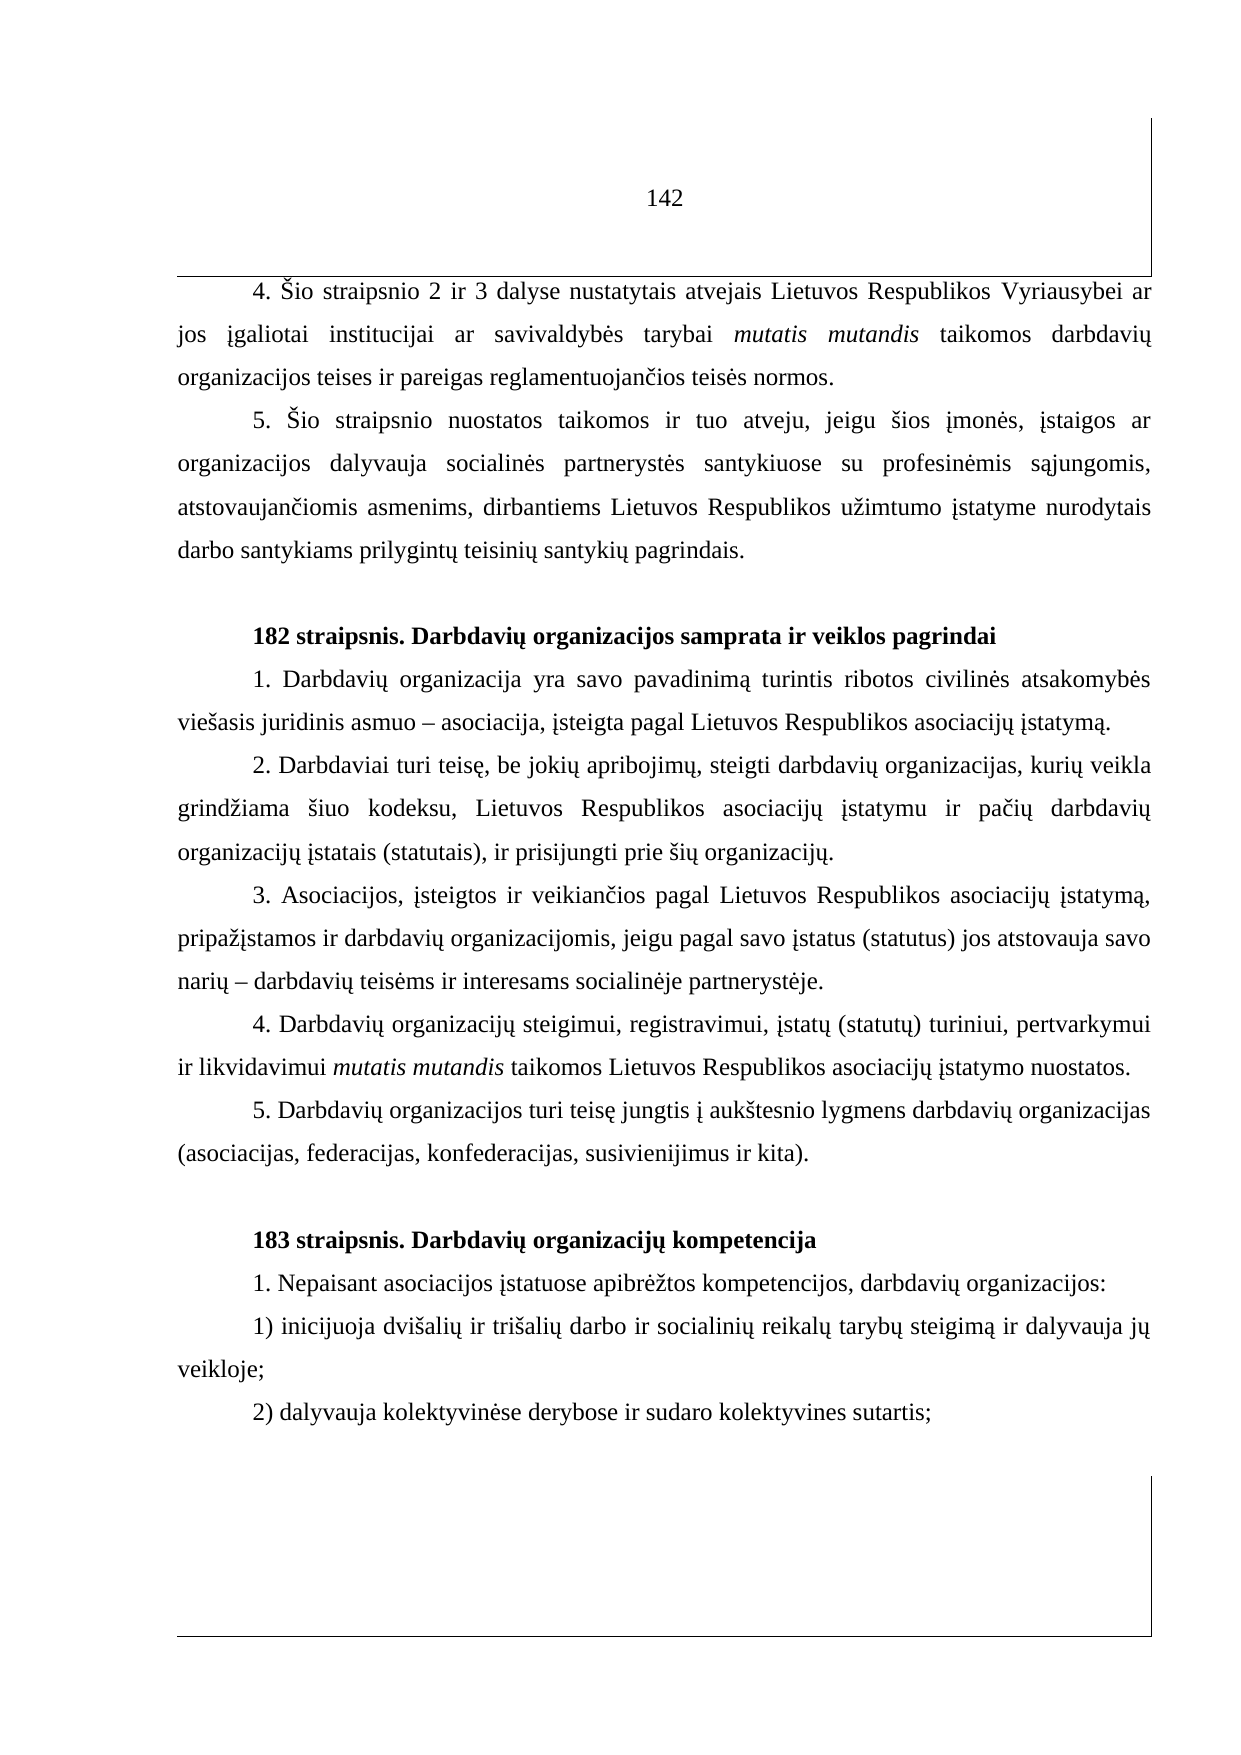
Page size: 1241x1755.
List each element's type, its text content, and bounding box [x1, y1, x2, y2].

subtitle 182 straipsnis. Darbdavių organizacijos samprata ir veiklos pagrindai [177, 621, 1152, 650]
text 1) inicijuoja dvišalių ir trišalių darbo ir socialinių reikalų tarybų steigimą ir dalyvauja jų veikloje; [177, 1311, 1152, 1383]
text 5. Šio straipsnio nuostatos taikomos ir tuo atveju, jeigu šios įmonės, įstaigos ar organizacijos dalyvauja socialinės partnerystės santykiuose su profesinėmis sąjungomis, atstovaujančiomis asmenims, dirbantiems Lietuvos Respublikos užimtumo įstatyme nurodytais darbo santykiams prilygintų teisinių santykių pagrindais. [177, 405, 1152, 563]
text 5. Darbdavių organizacijos turi teisę jungtis į aukštesnio lygmens darbdavių organizacijas (asociacijas, federacijas, konfederacijas, susivienijimus ir kita). [177, 1095, 1152, 1167]
text 1. Nepaisant asociacijos įstatuose apibrėžtos kompetencijos, darbdavių organizacijos: [177, 1268, 1152, 1297]
text 2) dalyvauja kolektyvinėse derybose ir sudaro kolektyvines sutartis; [177, 1397, 1152, 1426]
subtitle 183 straipsnis. Darbdavių organizacijų kompetencija [177, 1225, 1152, 1253]
text 4. Darbdavių organizacijų steigimui, registravimui, įstatų (statutų) turiniui, pertvarkymui ir likvidavimui mutatis mutandis taikomos Lietuvos Respublikos asociacijų įstatymo nuostatos. [177, 1009, 1152, 1081]
text 2. Darbdaviai turi teisę, be jokių apribojimų, steigti darbdavių organizacijas, kurių veikla grindžiama šiuo kodeksu, Lietuvos Respublikos asociacijų įstatymu ir pačių darbdavių organizacijų įstatais (statutais), ir prisijungti prie šių organizacijų. [177, 750, 1152, 865]
text 3. Asociacijos, įsteigtos ir veikiančios pagal Lietuvos Respublikos asociacijų įstatymą, pripažįstamos ir darbdavių organizacijomis, jeigu pagal savo įstatus (statutus) jos atstovauja savo narių – darbdavių teisėms ir interesams socialinėje partnerystėje. [177, 880, 1152, 995]
text 4. Šio straipsnio 2 ir 3 dalyse nustatytais atvejais Lietuvos Respublikos Vyriausybei ar jos įgaliotai institucijai ar savivaldybės tarybai mutatis mutandis taikomos darbdavių organizacijos teises ir pareigas reglamentuojančios teisės normos. [177, 276, 1152, 391]
text 1. Darbdavių organizacija yra savo pavadinimą turintis ribotos civilinės atsakomybės viešasis juridinis asmuo – asociacija, įsteigta pagal Lietuvos Respublikos asociacijų įstatymą. [177, 664, 1152, 736]
